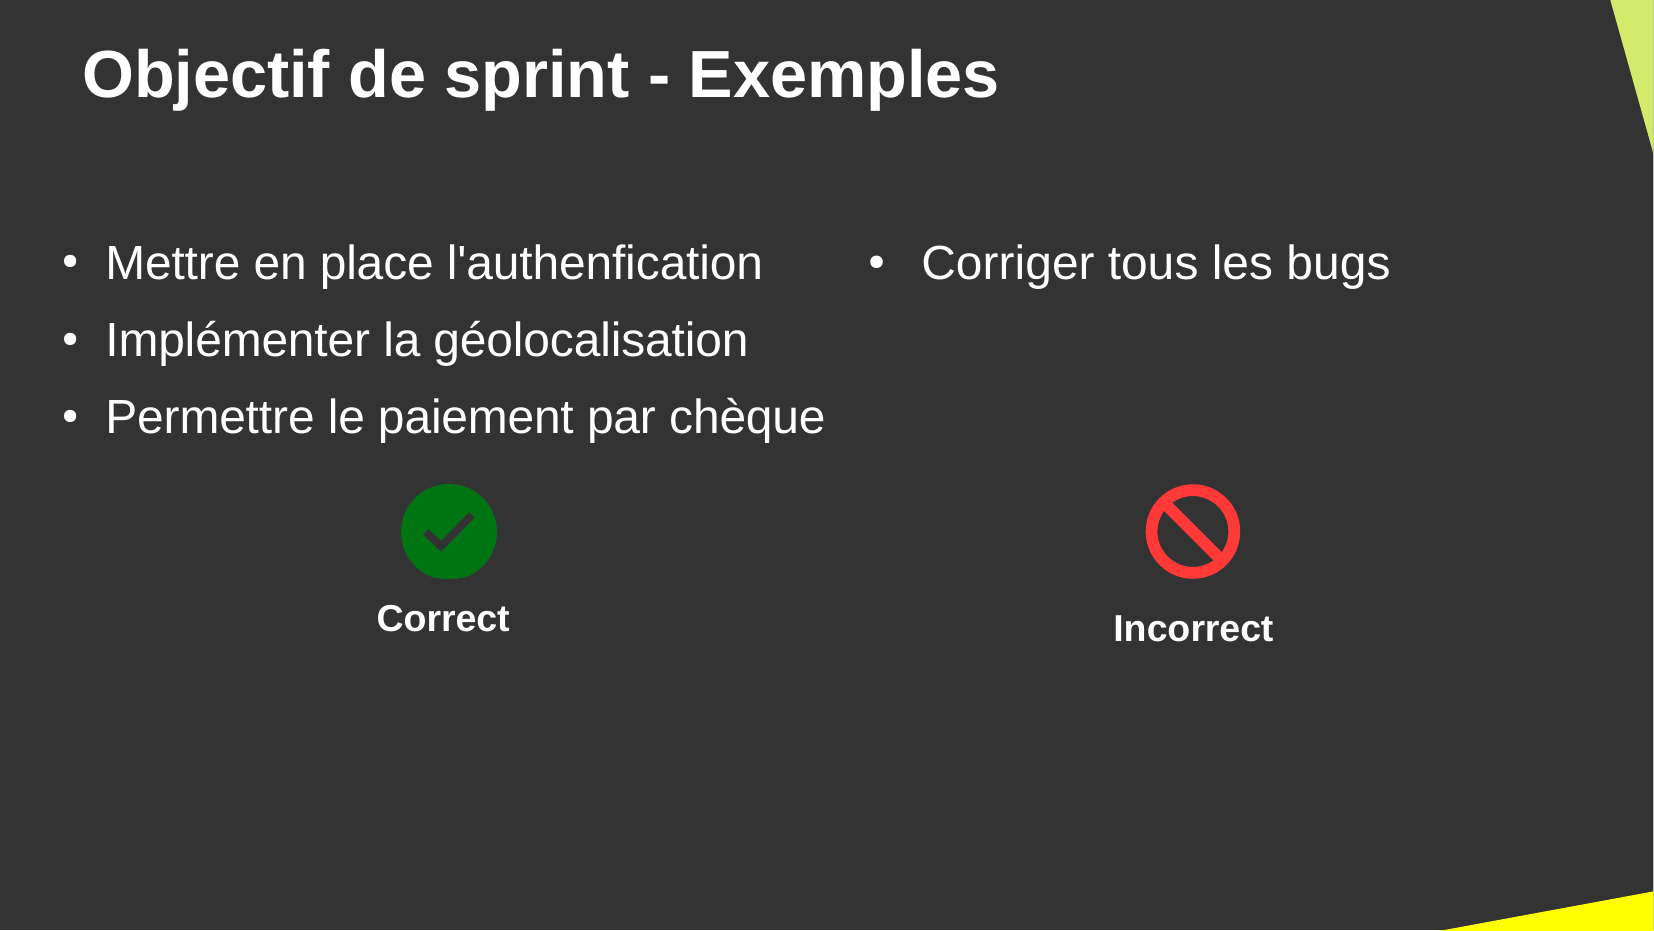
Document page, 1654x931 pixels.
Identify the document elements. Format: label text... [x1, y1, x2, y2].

list Mettre en place l'authenfication Implémenter la géolocalisation Permettre le paiement par chèque [47, 236, 850, 461]
text_box [1438, 891, 1654, 931]
picture [401, 484, 497, 579]
list Corriger tous les bugs [850, 236, 1654, 461]
text_box Incorrect [838, 599, 1549, 741]
text_box [1145, 484, 1241, 579]
text_box Correct [93, 590, 804, 648]
title Objectif de sprint - Exemples [82, 37, 1571, 122]
text_box [1610, 0, 1654, 156]
